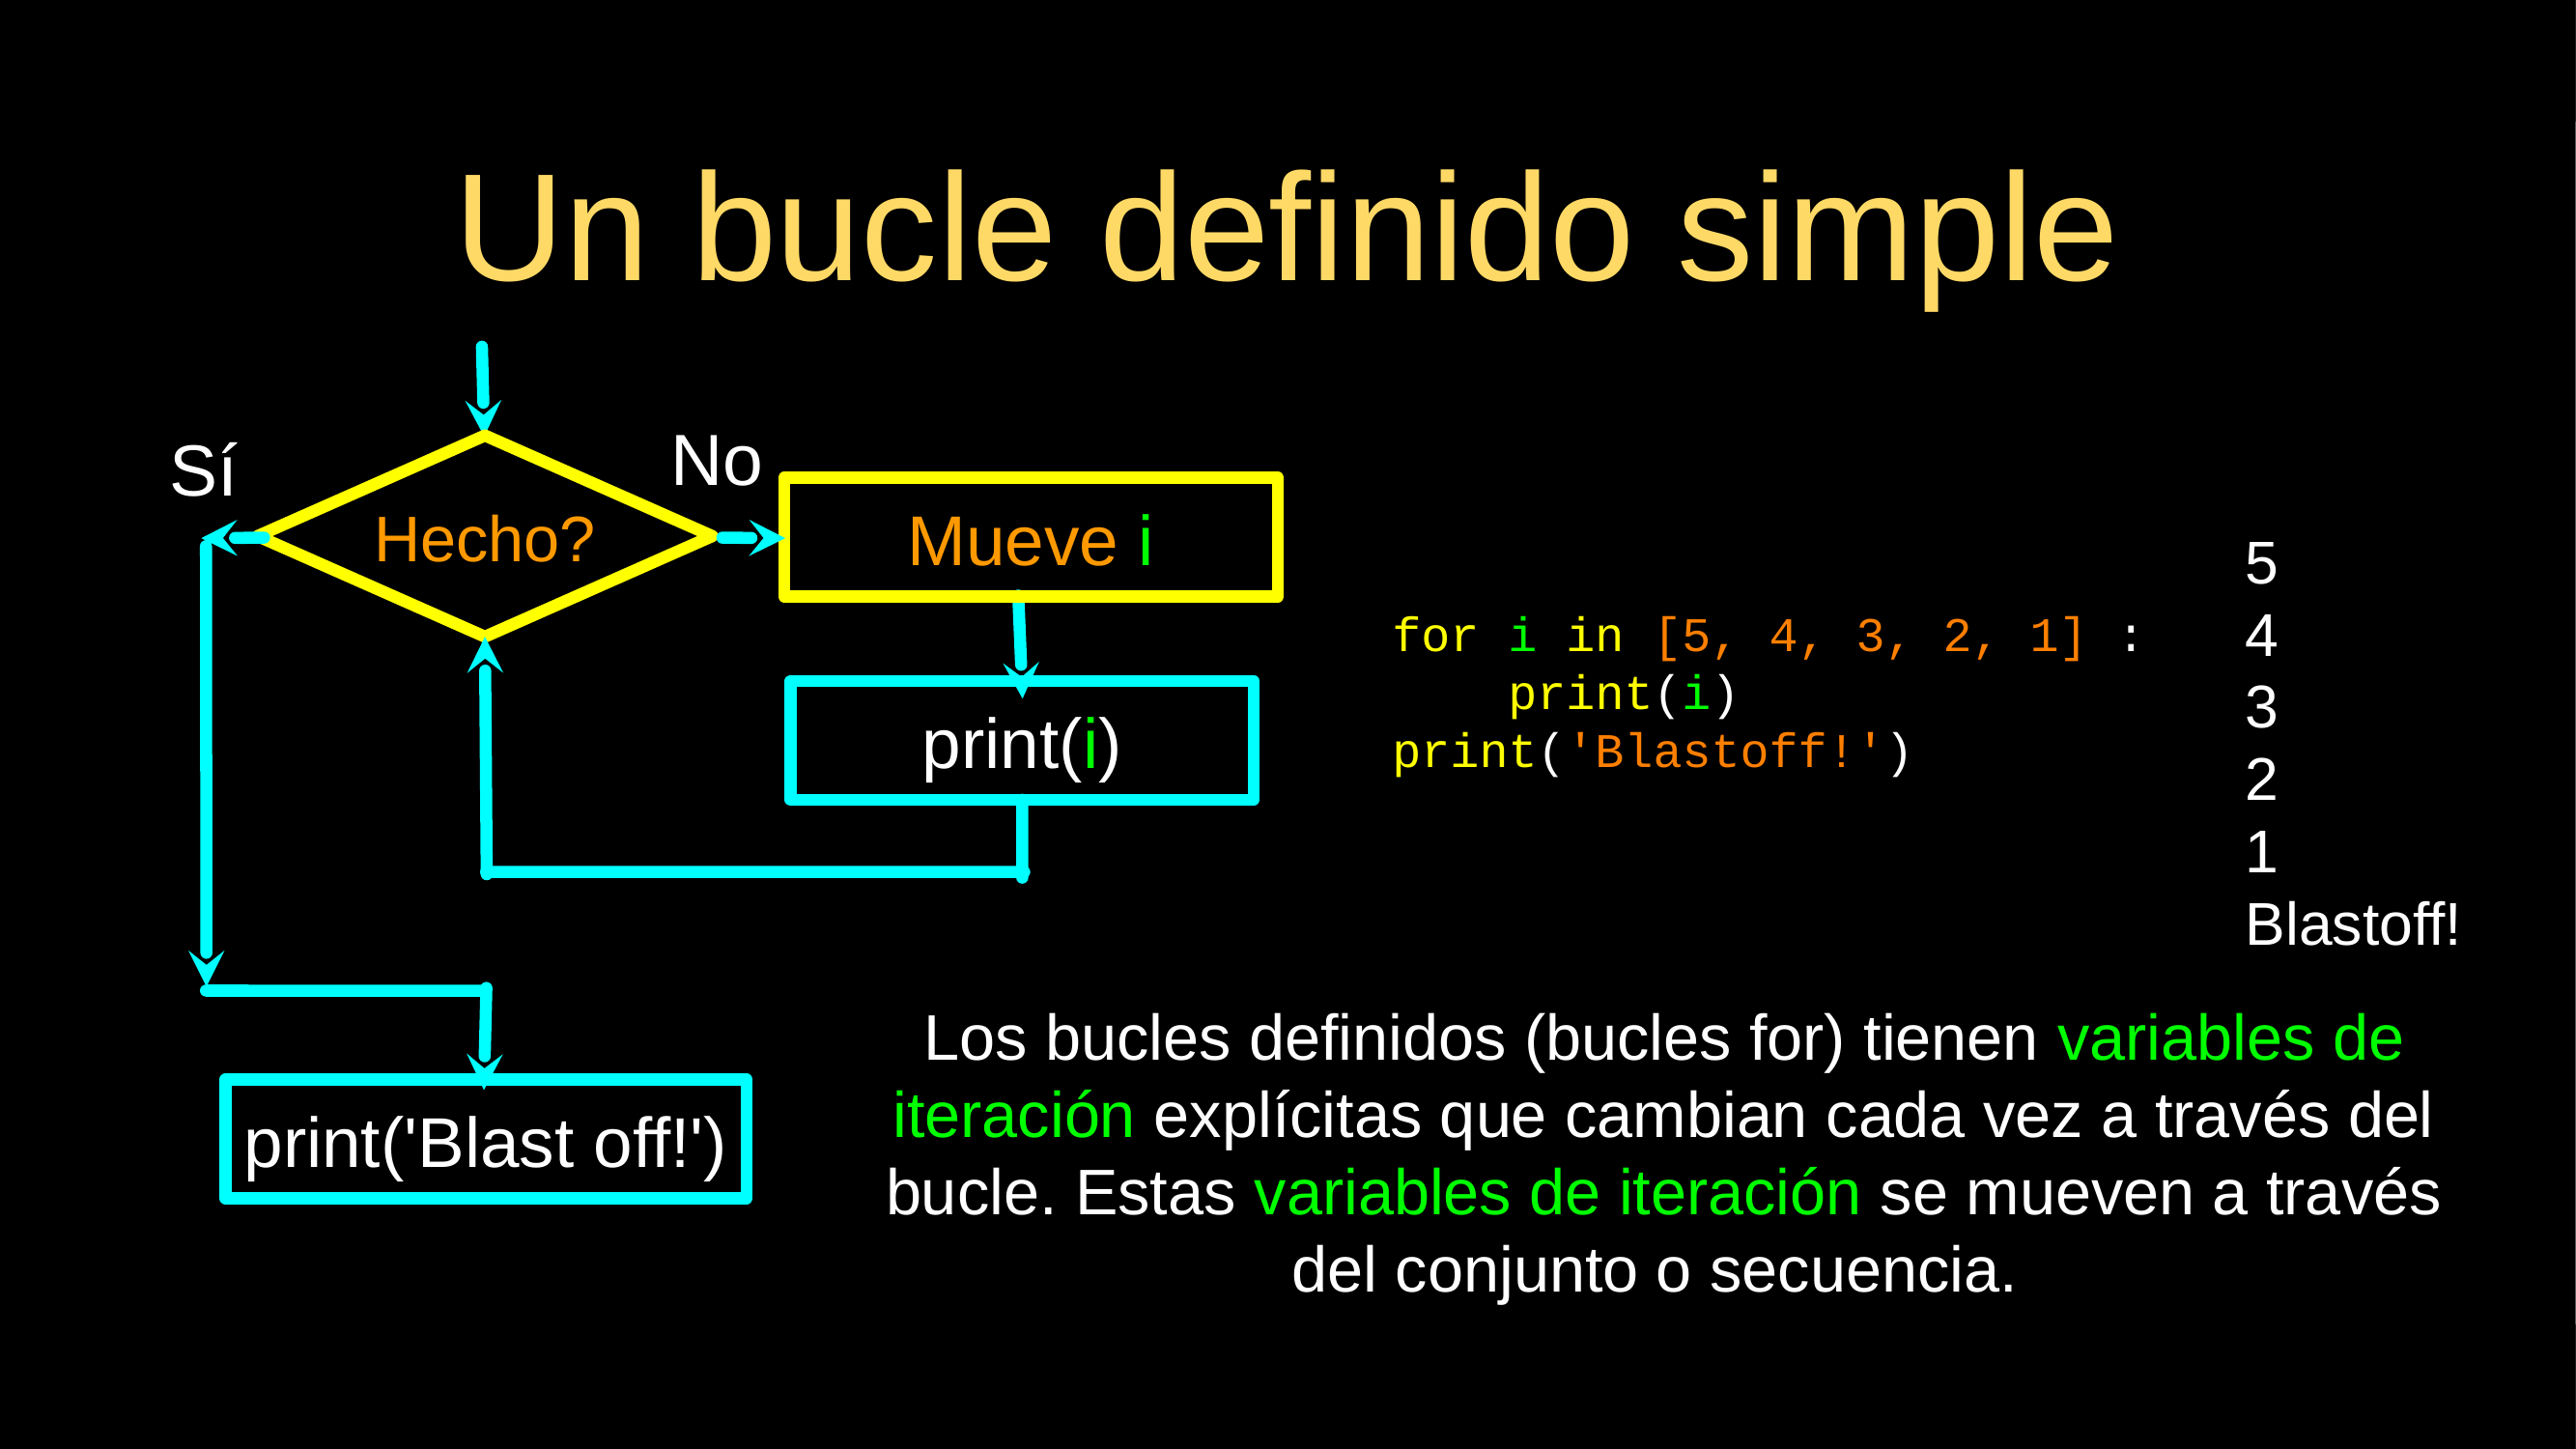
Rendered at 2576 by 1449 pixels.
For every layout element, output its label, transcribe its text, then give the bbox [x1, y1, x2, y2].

text_box Sí [110, 417, 297, 517]
text_box Los bucles definidos (bucles for) tienen variables de iteración explícitas que cambian cada vez a través del bucle. Estas variables de iteración se mueven a través del conjunto o secuencia. [861, 1018, 2468, 1283]
text_box Mueve i [783, 477, 1278, 597]
text_box 5 4 3 2 1 Blastoff! [2245, 484, 2508, 996]
text_box No [660, 407, 776, 506]
title Un bucle definido simple [183, 129, 2391, 310]
text_box print(i) [790, 680, 1254, 800]
text_box for i in [5, 4, 3, 2, 1] : print(i) print('Blastoff!') [1392, 558, 2202, 822]
text_box print('Blast off!') [225, 1079, 747, 1199]
text_box Hecho? [268, 435, 713, 637]
